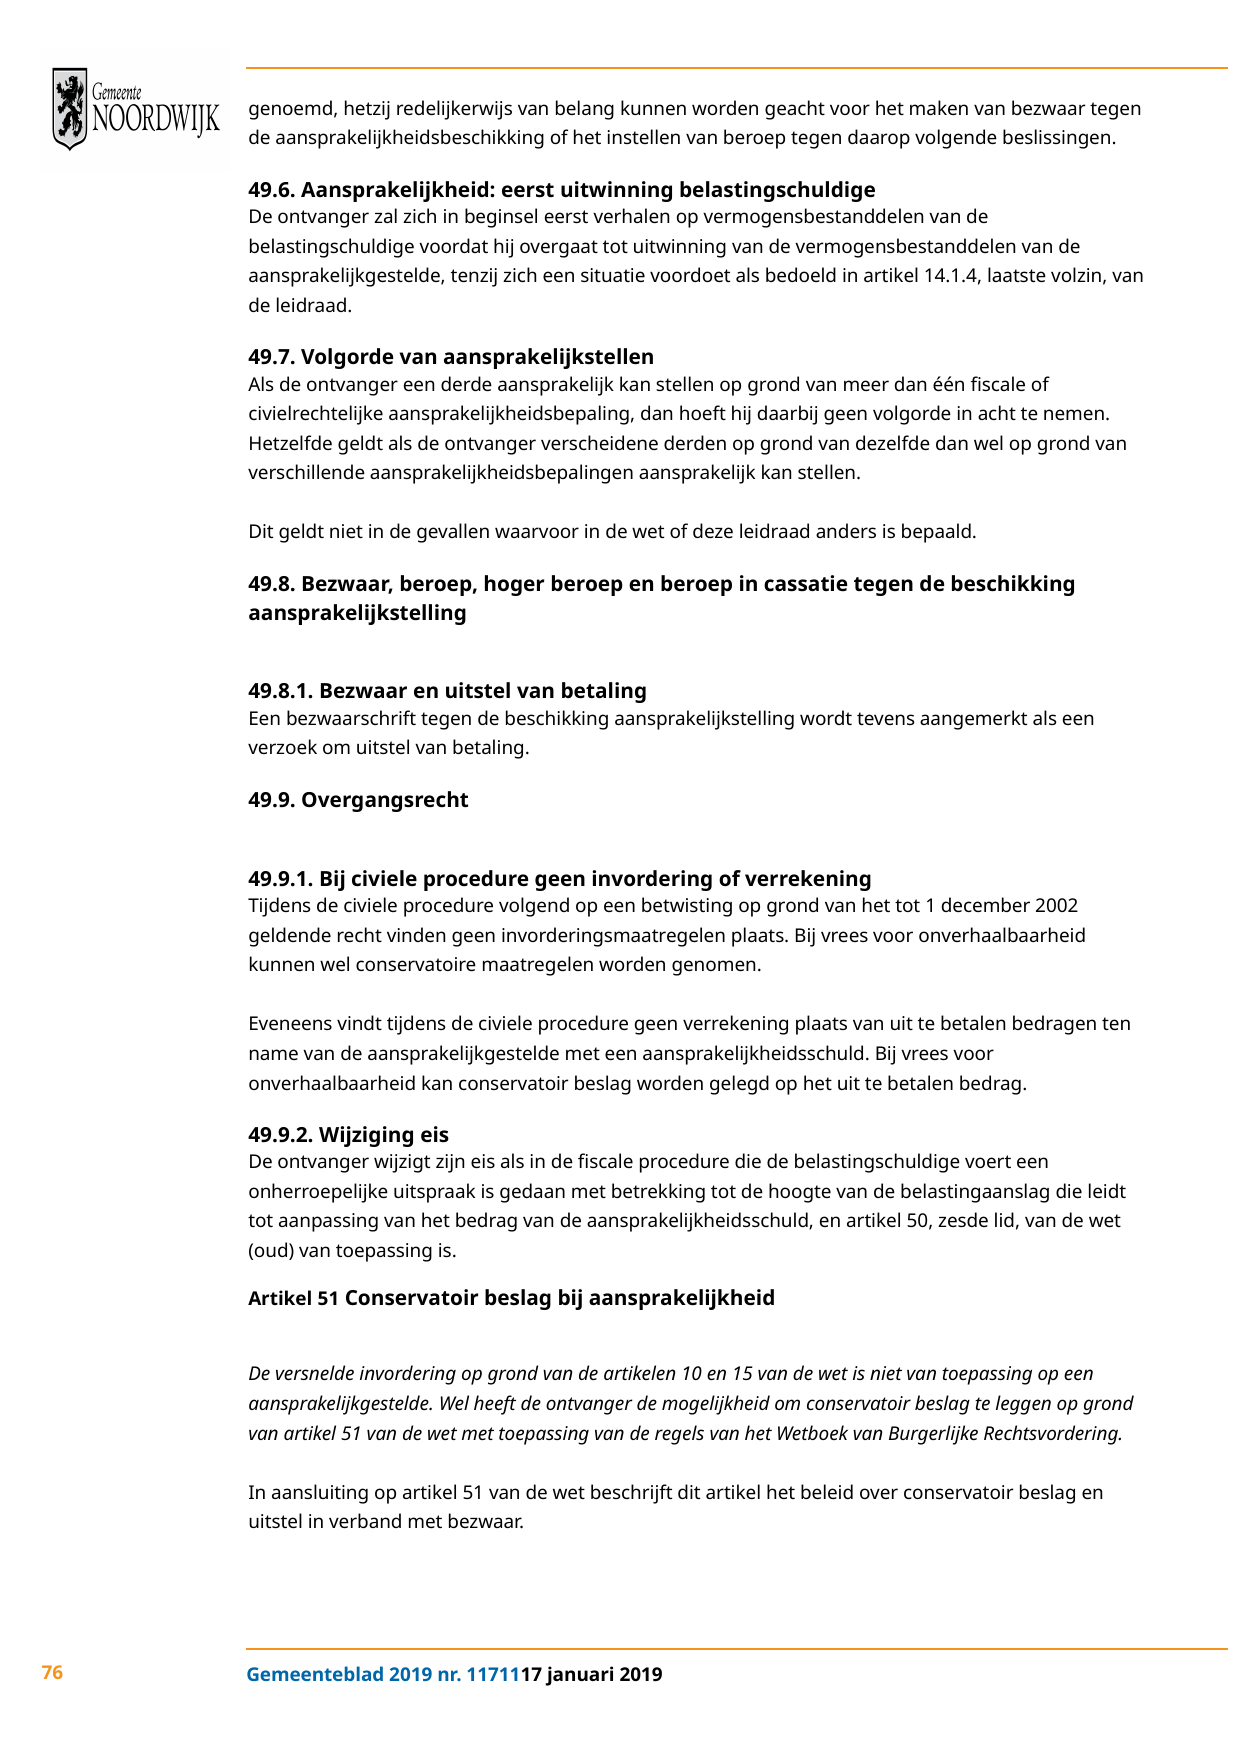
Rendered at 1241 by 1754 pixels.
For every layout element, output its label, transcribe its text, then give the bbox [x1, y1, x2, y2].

text 49.8.1. Bezwaar en uitstel van betaling [248, 676, 1152, 705]
text De versnelde invordering op grond van de artikelen 10 en 15 van de wet is niet van toepassing op een aansprakelijkgestelde. Wel heeft de ontvanger de mogelijkheid om conservatoir beslag te leggen op grond van artikel 51 van de wet met toepassing van de regels van het Wetboek van Burgerlijke Rechtsvordering. [248, 1361, 1152, 1446]
text 49.7. Volgorde van aansprakelijkstellen [248, 342, 1152, 371]
text Een bezwaarschrift tegen de beschikking aansprakelijkstelling wordt tevens aangemerkt als een verzoek om uitstel van betaling. [248, 705, 1152, 760]
picture [41, 47, 231, 172]
text In aansluiting op artikel 51 van de wet beschrijft dit artikel het beleid over conservatoir beslag en uitstel in verband met bezwaar. [248, 1479, 1152, 1534]
text Eveneens vindt tijdens de civiele procedure geen verrekening plaats van uit te betalen bedragen ten name van de aansprakelijkgestelde met een aansprakelijkheidsschuld. Bij vrees voor onverhaalbaarheid kan conservatoir beslag worden gelegd op het uit te betalen bedrag. [248, 1011, 1152, 1095]
text 49.8. Bezwaar, beroep, hoger beroep en beroep in cassatie tegen de beschikking aansprakelijkstelling [248, 569, 1152, 626]
text 49.9. Overgangsrecht [248, 785, 1152, 813]
text Als de ontvanger een derde aansprakelijk kan stellen op grond van meer dan één fiscale of civielrechtelijke aansprakelijkheidsbepaling, dan hoeft hij daarbij geen volgorde in acht te nemen. Hetzelfde geldt als de ontvanger verscheidene derden op grond van dezelfde dan wel op grond van verschillende aansprakelijkheidsbepalingen aansprakelijk kan stellen. [248, 371, 1152, 485]
text 49.9.2. Wijziging eis [248, 1120, 1152, 1148]
text Artikel 51 Conservatoir beslag bij aansprakelijkheid [248, 1283, 1152, 1311]
text 49.9.1. Bij civiele procedure geen invordering of verrekening [248, 864, 1152, 892]
text genoemd, hetzij redelijkerwijs van belang kunnen worden geacht voor het maken van bezwaar tegen de aansprakelijkheidsbeschikking of het instellen van beroep tegen daarop volgende beslissingen. [248, 95, 1152, 150]
text Tijdens de civiele procedure volgend op een betwisting op grond van het tot 1 december 2002 geldende recht vinden geen invorderingsmaatregelen plaats. Bij vrees voor onverhaalbaarheid kunnen wel conservatoire maatregelen worden genomen. [248, 892, 1152, 977]
text De ontvanger zal zich in beginsel eerst verhalen op vermogensbestanddelen van de belastingschuldige voordat hij overgaat tot uitwinning van de vermogensbestanddelen van de aansprakelijkgestelde, tenzij zich een situatie voordoet als bedoeld in artikel 14.1.4, laatste volzin, van de leidraad. [248, 203, 1152, 318]
text 49.6. Aansprakelijkheid: eerst uitwinning belastingschuldige [248, 175, 1152, 203]
text Dit geldt niet in de gevallen waarvoor in de wet of deze leidraad anders is bepaald. [248, 519, 1152, 544]
text De ontvanger wijzigt zijn eis als in de fiscale procedure die de belastingschuldige voert een onherroepelijke uitspraak is gedaan met betrekking tot de hoogte van de belastingaanslag die leidt tot aanpassing van het bedrag van de aansprakelijkheidsschuld, en artikel 50, zesde lid, van de wet (oud) van toepassing is. [248, 1148, 1152, 1263]
